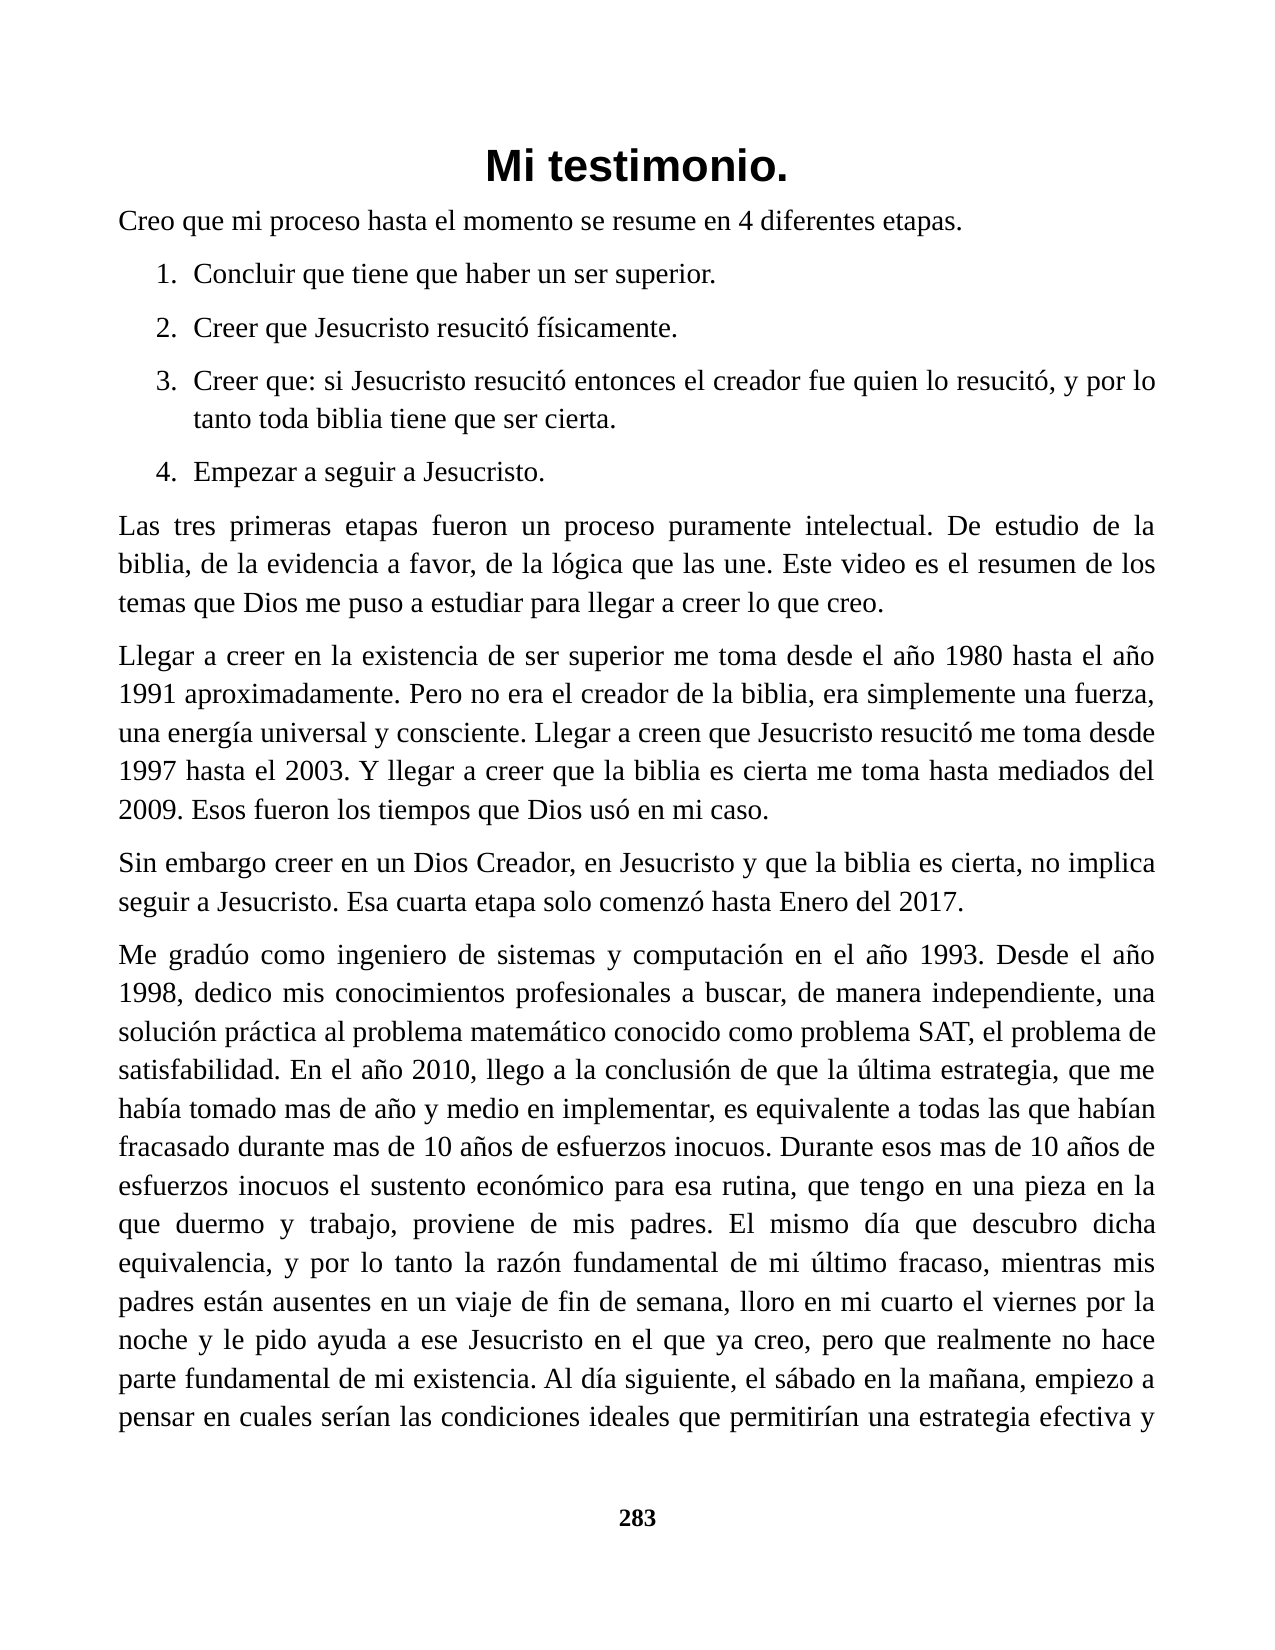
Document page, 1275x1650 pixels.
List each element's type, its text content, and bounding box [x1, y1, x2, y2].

list Creer que: si Jesucristo resucitó entonces el creador fue quien lo resucitó, y por lo tanto toda biblia tiene que ser cierta. [156, 363, 1157, 435]
text Las tres primeras etapas fueron un proceso puramente intelectual. De estudio de la biblia, de la evidencia a favor, de la lógica que las une. Este video es el resumen de los temas que Dios me puso a estudiar para llegar a creer lo que creo. [118, 508, 1157, 618]
subtitle Mi testimonio. [118, 139, 1157, 191]
text Me gradúo como ingeniero de sistemas y computación en el año 1993. Desde el año 1998, dedico mis conocimientos profesionales a buscar, de manera independiente, una solución práctica al problema matemático conocido como problema SAT, el problema de satisfabilidad. En el año 2010, llego a la conclusión de que la última estrategia, que me había tomado mas de año y medio en implementar, es equivalente a todas las que habían fracasado durante mas de 10 años de esfuerzos inocuos. Durante esos mas de 10 años de esfuerzos inocuos el sustento económico para esa rutina, que tengo en una pieza en la que duermo y trabajo, proviene de mis padres. El mismo día que descubro dicha equivalencia, y por lo tanto la razón fundamental de mi último fracaso, mientras mis padres están ausentes en un viaje de fin de semana, lloro en mi cuarto el viernes por la noche y le pido ayuda a ese Jesucristo en el que ya creo, pero que realmente no hace parte fundamental de mi existencia. Al día siguiente, el sábado en la mañana, empiezo a pensar en cuales serían las condiciones ideales que permitirían una estrategia efectiva y [118, 937, 1157, 1433]
list Concluir que tiene que haber un ser superior. [156, 257, 1157, 290]
text Sin embargo creer en un Dios Creador, en Jesucristo y que la biblia es cierta, no implica seguir a Jesucristo. Esa cuarta etapa solo comenzó hasta Enero del 2017. [118, 845, 1157, 917]
text Creo que mi proceso hasta el momento se resume en 4 diferentes etapas. [118, 203, 1157, 237]
list Creer que Jesucristo resucitó físicamente. [156, 310, 1157, 343]
text Llegar a creer en la existencia de ser superior me toma desde el año 1980 hasta el año 1991 aproximadamente. Pero no era el creador de la biblia, era simplemente una fuerza, una energía universal y consciente. Llegar a creen que Jesucristo resucitó me toma desde 1997 hasta el 2003. Y llegar a creer que la biblia es cierta me toma hasta mediados del 2009. Esos fueron los tiempos que Dios usó en mi caso. [118, 638, 1157, 826]
list Empezar a seguir a Jesucristo. [156, 454, 1157, 488]
